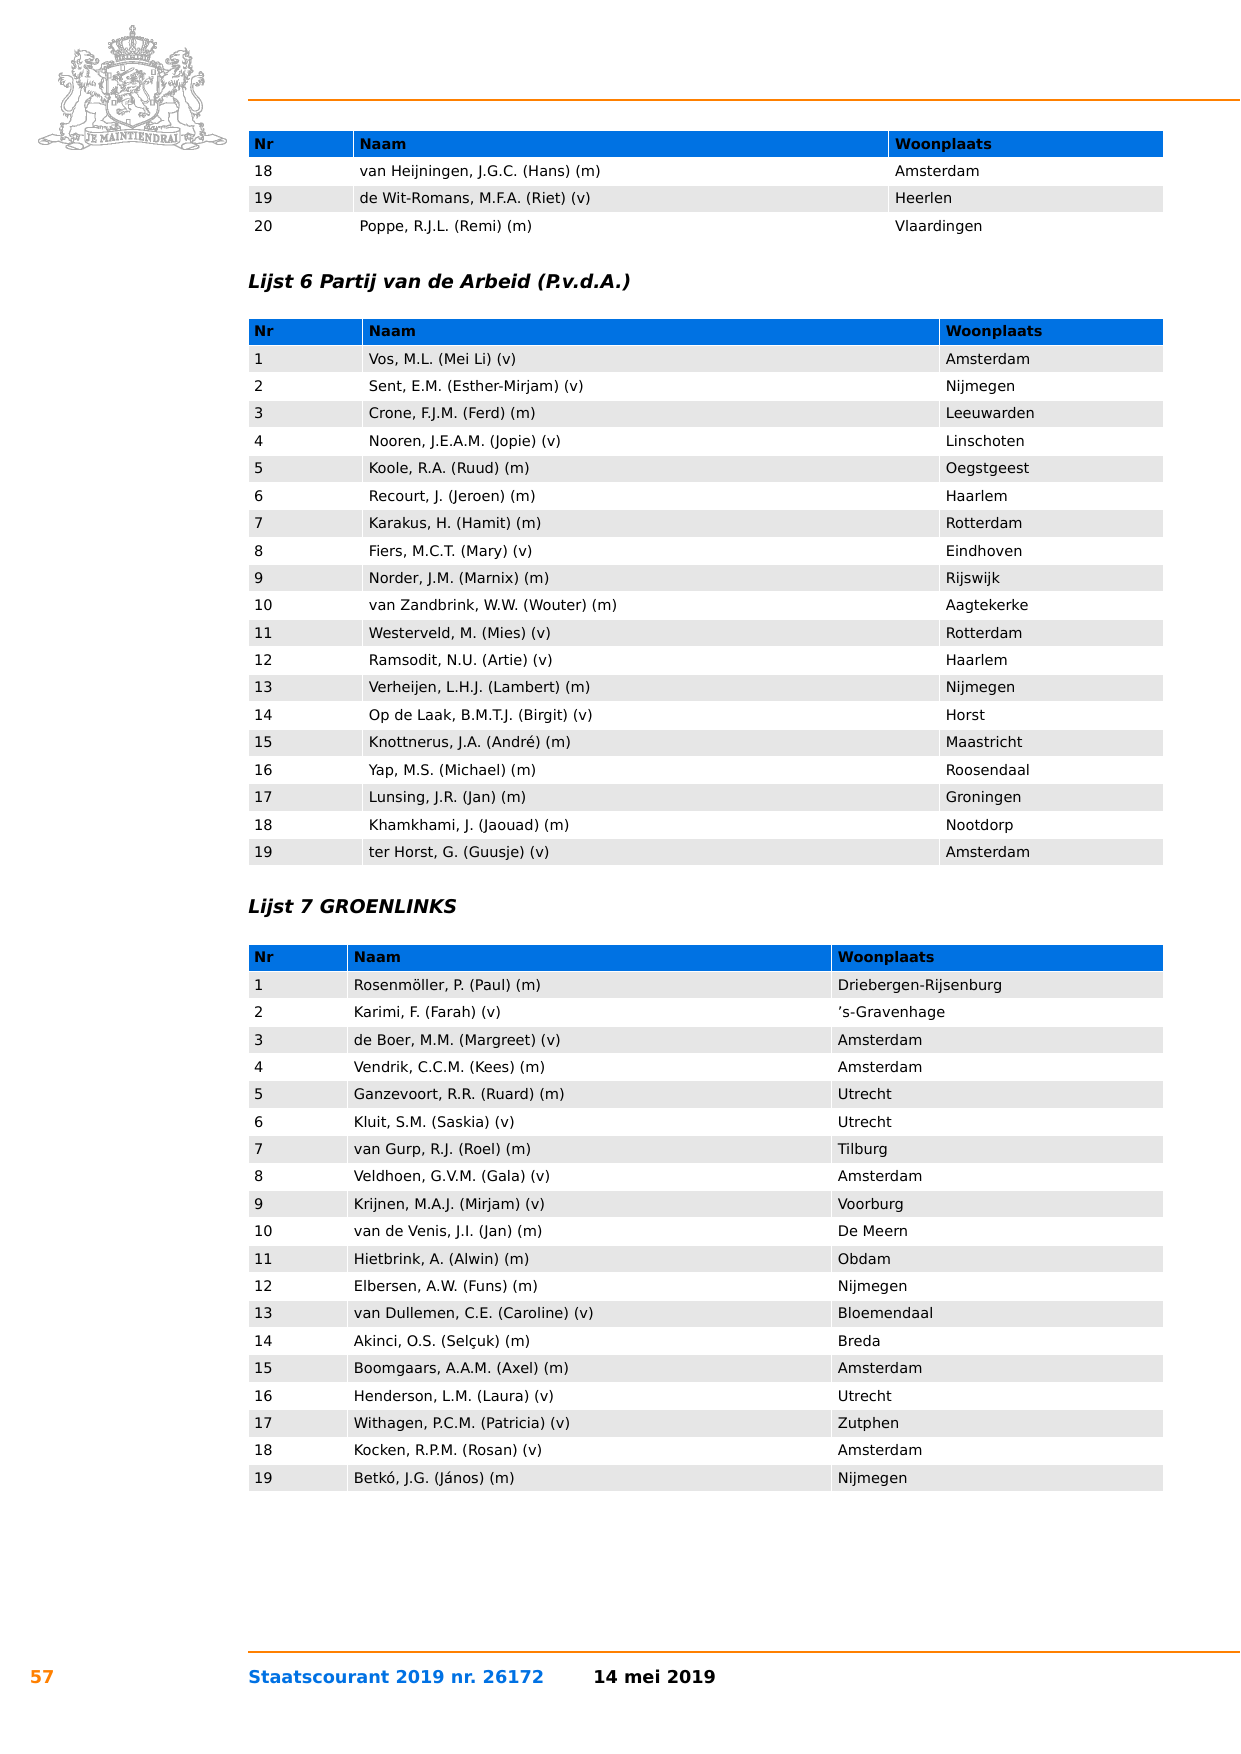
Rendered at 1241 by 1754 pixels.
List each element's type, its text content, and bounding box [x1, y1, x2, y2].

table_cell Norder, J.M. (Marnix) (m) [363, 565, 939, 591]
table_cell Ramsodit, N.U. (Artie) (v) [363, 647, 939, 674]
table_cell Verheijen, L.H.J. (Lambert) (m) [363, 675, 939, 701]
table_cell 3 [249, 401, 362, 427]
table_cell Haarlem [940, 483, 1163, 509]
table_cell Nijmegen [940, 373, 1163, 400]
table_cell 7 [249, 510, 362, 537]
table_header Woonplaats [832, 945, 1163, 971]
table_cell Knottnerus, J.A. (André) (m) [363, 730, 939, 756]
picture [38, 25, 227, 150]
table_cell Bloemendaal [832, 1301, 1163, 1327]
table_cell 6 [249, 1109, 347, 1135]
table_cell 5 [249, 456, 362, 482]
table_cell van Gurp, R.J. (Roel) (m) [348, 1136, 831, 1163]
table_cell 15 [249, 730, 362, 756]
table_cell 13 [249, 1301, 347, 1327]
table_cell Karimi, F. (Farah) (v) [348, 999, 831, 1026]
table_cell van de Venis, J.I. (Jan) (m) [348, 1219, 831, 1245]
table_cell van Dullemen, C.E. (Caroline) (v) [348, 1301, 831, 1327]
table_cell 5 [249, 1081, 347, 1108]
table_cell Voorburg [832, 1191, 1163, 1217]
table_cell 14 [249, 702, 362, 728]
table_cell 14 [249, 1328, 347, 1354]
table_cell Recourt, J. (Jeroen) (m) [363, 483, 939, 509]
table_cell Crone, F.J.M. (Ferd) (m) [363, 401, 939, 427]
table_cell 19 [249, 1465, 347, 1491]
table_header Nr [249, 131, 353, 157]
table_cell 9 [249, 565, 362, 591]
subtitle Lijst 6 Partij van de Arbeid (P.v.d.A.) [248, 271, 1163, 292]
table_cell 12 [249, 647, 362, 674]
table_cell Obdam [832, 1246, 1163, 1272]
table_cell 7 [249, 1136, 347, 1163]
table_cell 18 [249, 1438, 347, 1464]
subtitle Lijst 7 GROENLINKS [248, 896, 1163, 918]
table_cell van Zandbrink, W.W. (Wouter) (m) [363, 593, 939, 619]
table_cell Aagtekerke [940, 593, 1163, 619]
table_cell Amsterdam [940, 839, 1163, 865]
table_cell ter Horst, G. (Guusje) (v) [363, 839, 939, 865]
table_cell Krijnen, M.A.J. (Mirjam) (v) [348, 1191, 831, 1217]
table_cell Betkó, J.G. (János) (m) [348, 1465, 831, 1491]
table_header Naam [363, 319, 939, 345]
table_cell Tilburg [832, 1136, 1163, 1163]
table_cell Utrecht [832, 1081, 1163, 1108]
table_cell Kluit, S.M. (Saskia) (v) [348, 1109, 831, 1135]
table_cell Rijswijk [940, 565, 1163, 591]
table_cell Rotterdam [940, 620, 1163, 646]
table_cell Elbersen, A.W. (Funs) (m) [348, 1273, 831, 1299]
table_cell Nijmegen [832, 1465, 1163, 1491]
table_cell Withagen, P.C.M. (Patricia) (v) [348, 1410, 831, 1437]
table_cell Zutphen [832, 1410, 1163, 1437]
table_cell 18 [249, 158, 353, 185]
table_cell de Boer, M.M. (Margreet) (v) [348, 1027, 831, 1053]
table_cell Sent, E.M. (Esther-Mirjam) (v) [363, 373, 939, 400]
table_cell 18 [249, 812, 362, 838]
table_cell Nootdorp [940, 812, 1163, 838]
table_cell 19 [249, 186, 353, 212]
table_cell Eindhoven [940, 538, 1163, 564]
table_cell 2 [249, 999, 347, 1026]
table_cell Roosendaal [940, 757, 1163, 783]
table_cell de Wit-Romans, M.F.A. (Riet) (v) [354, 186, 888, 212]
table_cell 16 [249, 1383, 347, 1409]
table_cell 6 [249, 483, 362, 509]
table_header Nr [249, 319, 362, 345]
table_header Nr [249, 945, 347, 971]
table_cell Amsterdam [832, 1164, 1163, 1190]
table_cell Op de Laak, B.M.T.J. (Birgit) (v) [363, 702, 939, 728]
table_cell Fiers, M.C.T. (Mary) (v) [363, 538, 939, 564]
table_cell 10 [249, 1219, 347, 1245]
table_cell Amsterdam [832, 1438, 1163, 1464]
table_cell 11 [249, 1246, 347, 1272]
table_cell 16 [249, 757, 362, 783]
table_cell Groningen [940, 784, 1163, 811]
table_cell Koole, R.A. (Ruud) (m) [363, 456, 939, 482]
table_cell 1 [249, 972, 347, 998]
table_cell 17 [249, 784, 362, 811]
table_header Naam [354, 131, 888, 157]
table_cell 17 [249, 1410, 347, 1437]
table_cell Lunsing, J.R. (Jan) (m) [363, 784, 939, 811]
table_cell 8 [249, 538, 362, 564]
table_cell Westerveld, M. (Mies) (v) [363, 620, 939, 646]
table_cell ’s-Gravenhage [832, 999, 1163, 1026]
table_cell Khamkhami, J. (Jaouad) (m) [363, 812, 939, 838]
table_cell 8 [249, 1164, 347, 1190]
table_cell De Meern [832, 1219, 1163, 1245]
table_cell 2 [249, 373, 362, 400]
table_cell 19 [249, 839, 362, 865]
table_cell Heerlen [889, 186, 1163, 212]
table_cell Ganzevoort, R.R. (Ruard) (m) [348, 1081, 831, 1108]
table_cell Vendrik, C.C.M. (Kees) (m) [348, 1054, 831, 1080]
table_cell 10 [249, 593, 362, 619]
table_cell Henderson, L.M. (Laura) (v) [348, 1383, 831, 1409]
table_header Woonplaats [940, 319, 1163, 345]
table_cell Amsterdam [832, 1054, 1163, 1080]
table_header Woonplaats [889, 131, 1163, 157]
table_cell 3 [249, 1027, 347, 1053]
table_cell Leeuwarden [940, 401, 1163, 427]
table_cell Rotterdam [940, 510, 1163, 537]
table_cell 9 [249, 1191, 347, 1217]
table_cell Akinci, O.S. (Selçuk) (m) [348, 1328, 831, 1354]
table_cell Utrecht [832, 1383, 1163, 1409]
table_cell 20 [249, 213, 353, 239]
table_cell Utrecht [832, 1109, 1163, 1135]
table_cell 13 [249, 675, 362, 701]
table_cell Amsterdam [889, 158, 1163, 185]
table_cell Boomgaars, A.A.M. (Axel) (m) [348, 1355, 831, 1382]
table_cell 12 [249, 1273, 347, 1299]
table_cell Yap, M.S. (Michael) (m) [363, 757, 939, 783]
table_cell Amsterdam [940, 346, 1163, 372]
table_cell Hietbrink, A. (Alwin) (m) [348, 1246, 831, 1272]
table_cell Vos, M.L. (Mei Li) (v) [363, 346, 939, 372]
table_cell Amsterdam [832, 1027, 1163, 1053]
table_cell 4 [249, 428, 362, 454]
table_cell Vlaardingen [889, 213, 1163, 239]
table_cell Breda [832, 1328, 1163, 1354]
table_cell Driebergen-Rijsenburg [832, 972, 1163, 998]
table_cell Oegstgeest [940, 456, 1163, 482]
table_cell Rosenmöller, P. (Paul) (m) [348, 972, 831, 998]
table_cell Haarlem [940, 647, 1163, 674]
table_cell 1 [249, 346, 362, 372]
table_cell Nooren, J.E.A.M. (Jopie) (v) [363, 428, 939, 454]
table_cell Maastricht [940, 730, 1163, 756]
table_cell van Heijningen, J.G.C. (Hans) (m) [354, 158, 888, 185]
table_cell Nijmegen [940, 675, 1163, 701]
table_cell Nijmegen [832, 1273, 1163, 1299]
table_cell 15 [249, 1355, 347, 1382]
table_cell Veldhoen, G.V.M. (Gala) (v) [348, 1164, 831, 1190]
table_cell Poppe, R.J.L. (Remi) (m) [354, 213, 888, 239]
table_cell Linschoten [940, 428, 1163, 454]
table_cell Horst [940, 702, 1163, 728]
table_header Naam [348, 945, 831, 971]
table_cell Kocken, R.P.M. (Rosan) (v) [348, 1438, 831, 1464]
table_cell 4 [249, 1054, 347, 1080]
table_cell Amsterdam [832, 1355, 1163, 1382]
table_cell Karakus, H. (Hamit) (m) [363, 510, 939, 537]
table_cell 11 [249, 620, 362, 646]
